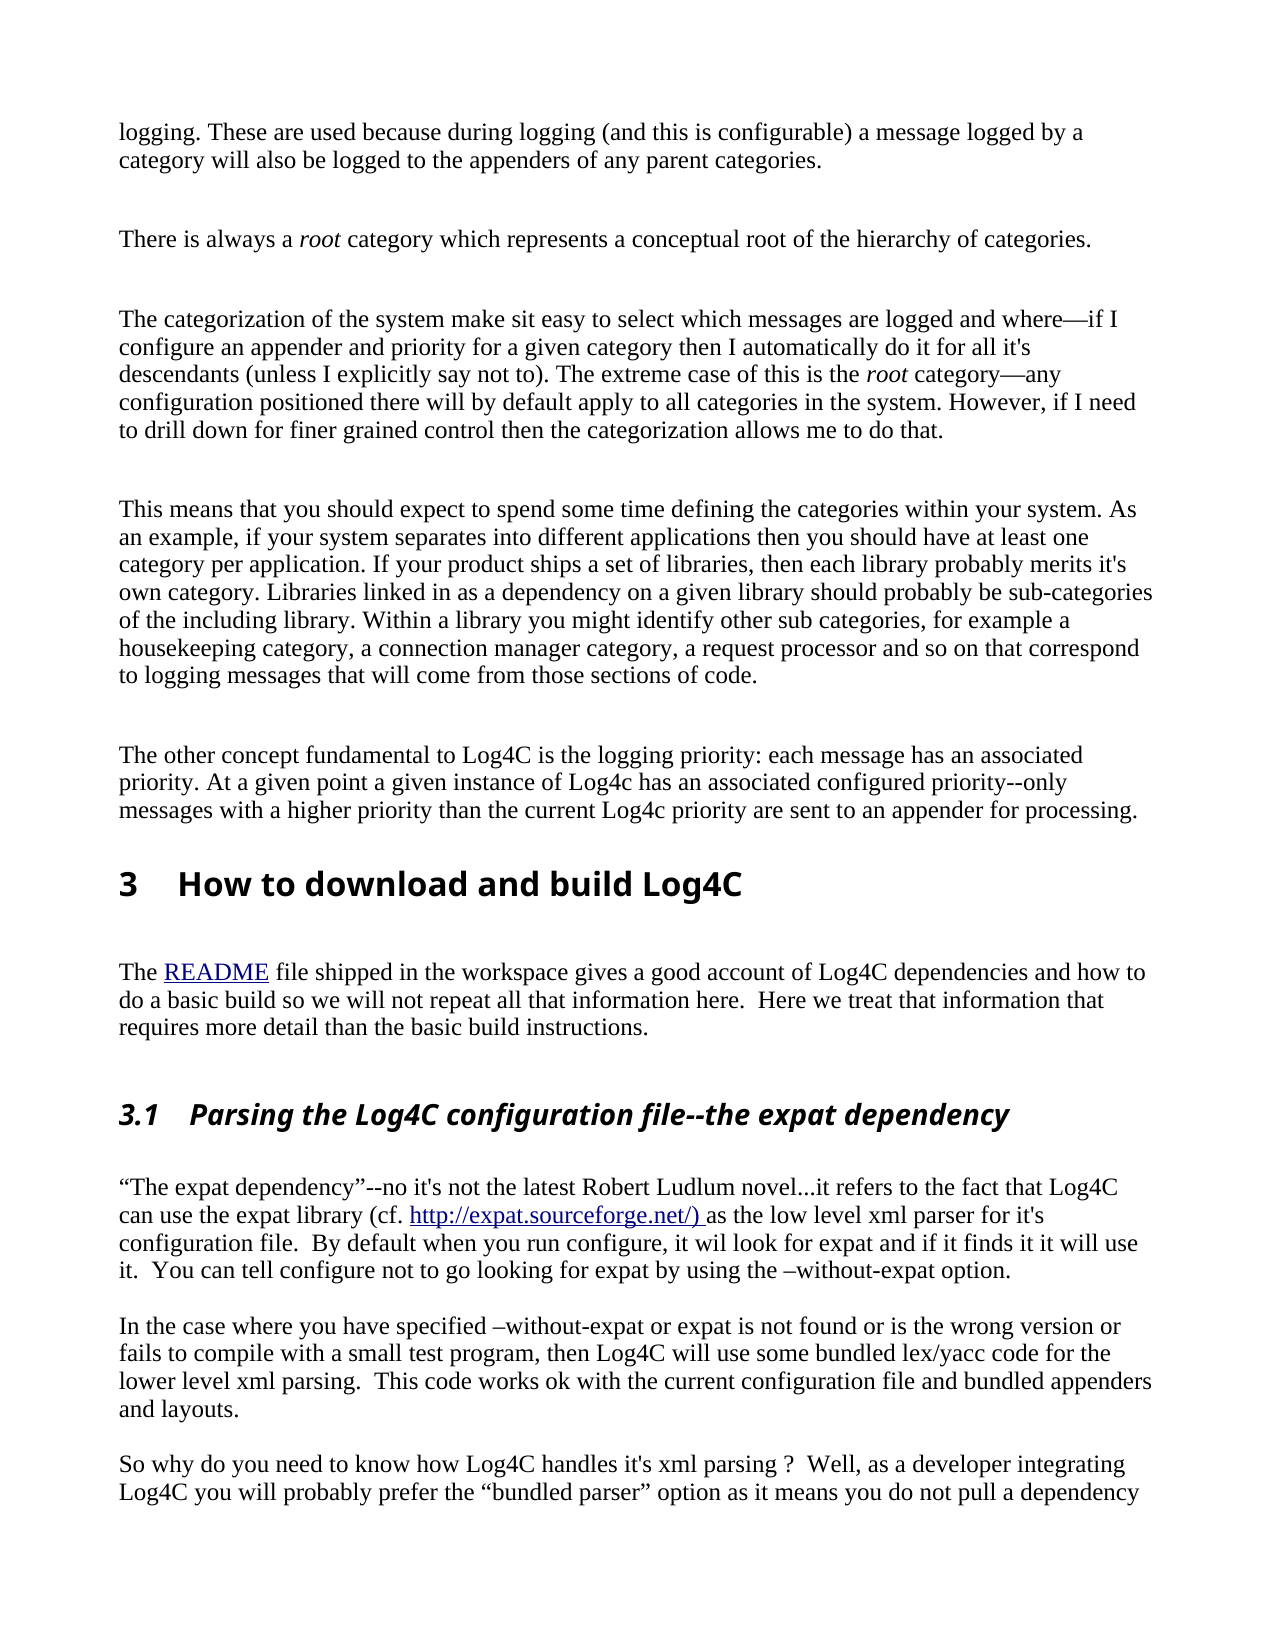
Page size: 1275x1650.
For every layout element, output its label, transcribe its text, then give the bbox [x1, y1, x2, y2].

text The other concept fundamental to Log4C is the logging priority: each message has an associated priority. At a given point a given instance of Log4c has an associated configured priority--only messages with a higher priority than the current Log4c priority are sent to an appender for processing. [118, 741, 1156, 824]
text “The expat dependency”--no it's not the latest Robert Ludlum novel...it refers to the fact that Log4C can use the expat library (cf. http://expat.sourceforge.net/) as the low level xml parser for it's configuration file. By default when you run configure, it wil look for expat and if it finds it it will use it. You can tell configure not to go looking for expat by using the –without-expat option. [118, 1173, 1156, 1284]
text The categorization of the system make sit easy to select which messages are logged and where—if I configure an appender and priority for a given category then I automatically do it for all it's descendants (unless I explicitly say not to). The extreme case of this is the root category—any configuration positioned there will by default apply to all categories in the system. However, if I need to drill down for finer grained control then the categorization allows me to do that. [118, 305, 1156, 443]
text The README file shipped in the workspace gives a good account of Log4C dependencies and how to do a basic build so we will not repeat all that information here. Here we treat that information that requires more detail than the basic build instructions. [118, 958, 1156, 1041]
text In the case where you have specified –without-expat or expat is not found or is the wrong version or fails to compile with a small test program, then Log4C will use some bundled lex/yacc code for the lower level xml parsing. This code works ok with the current configuration file and bundled appenders and layouts. [118, 1312, 1156, 1423]
subtitle How to download and build Log4C [118, 861, 1156, 906]
subtitle Parsing the Log4C configuration file--the expat dependency [118, 1094, 1156, 1133]
text There is always a root category which represents a conceptual root of the hierarchy of categories. [118, 226, 1156, 253]
text logging. These are used because during logging (and this is configurable) a message logged by a category will also be logged to the appenders of any parent categories. [118, 118, 1156, 174]
text So why do you need to know how Log4C handles it's xml parsing ? Well, as a developer integrating Log4C you will probably prefer the “bundled parser” option as it means you do not pull a dependency [118, 1450, 1156, 1506]
text This means that you should expect to spend some time defining the categories within your system. As an example, if your system separates into different applications then you should have at least one category per application. If your product ships a set of libraries, then each library probably merits it's own category. Libraries linked in as a dependency on a given library should probably be sub-categories of the including library. Within a library you might identify other sub categories, for example a housekeeping category, a connection manager category, a request processor and so on that correspond to logging messages that will come from those sections of code. [118, 495, 1156, 689]
